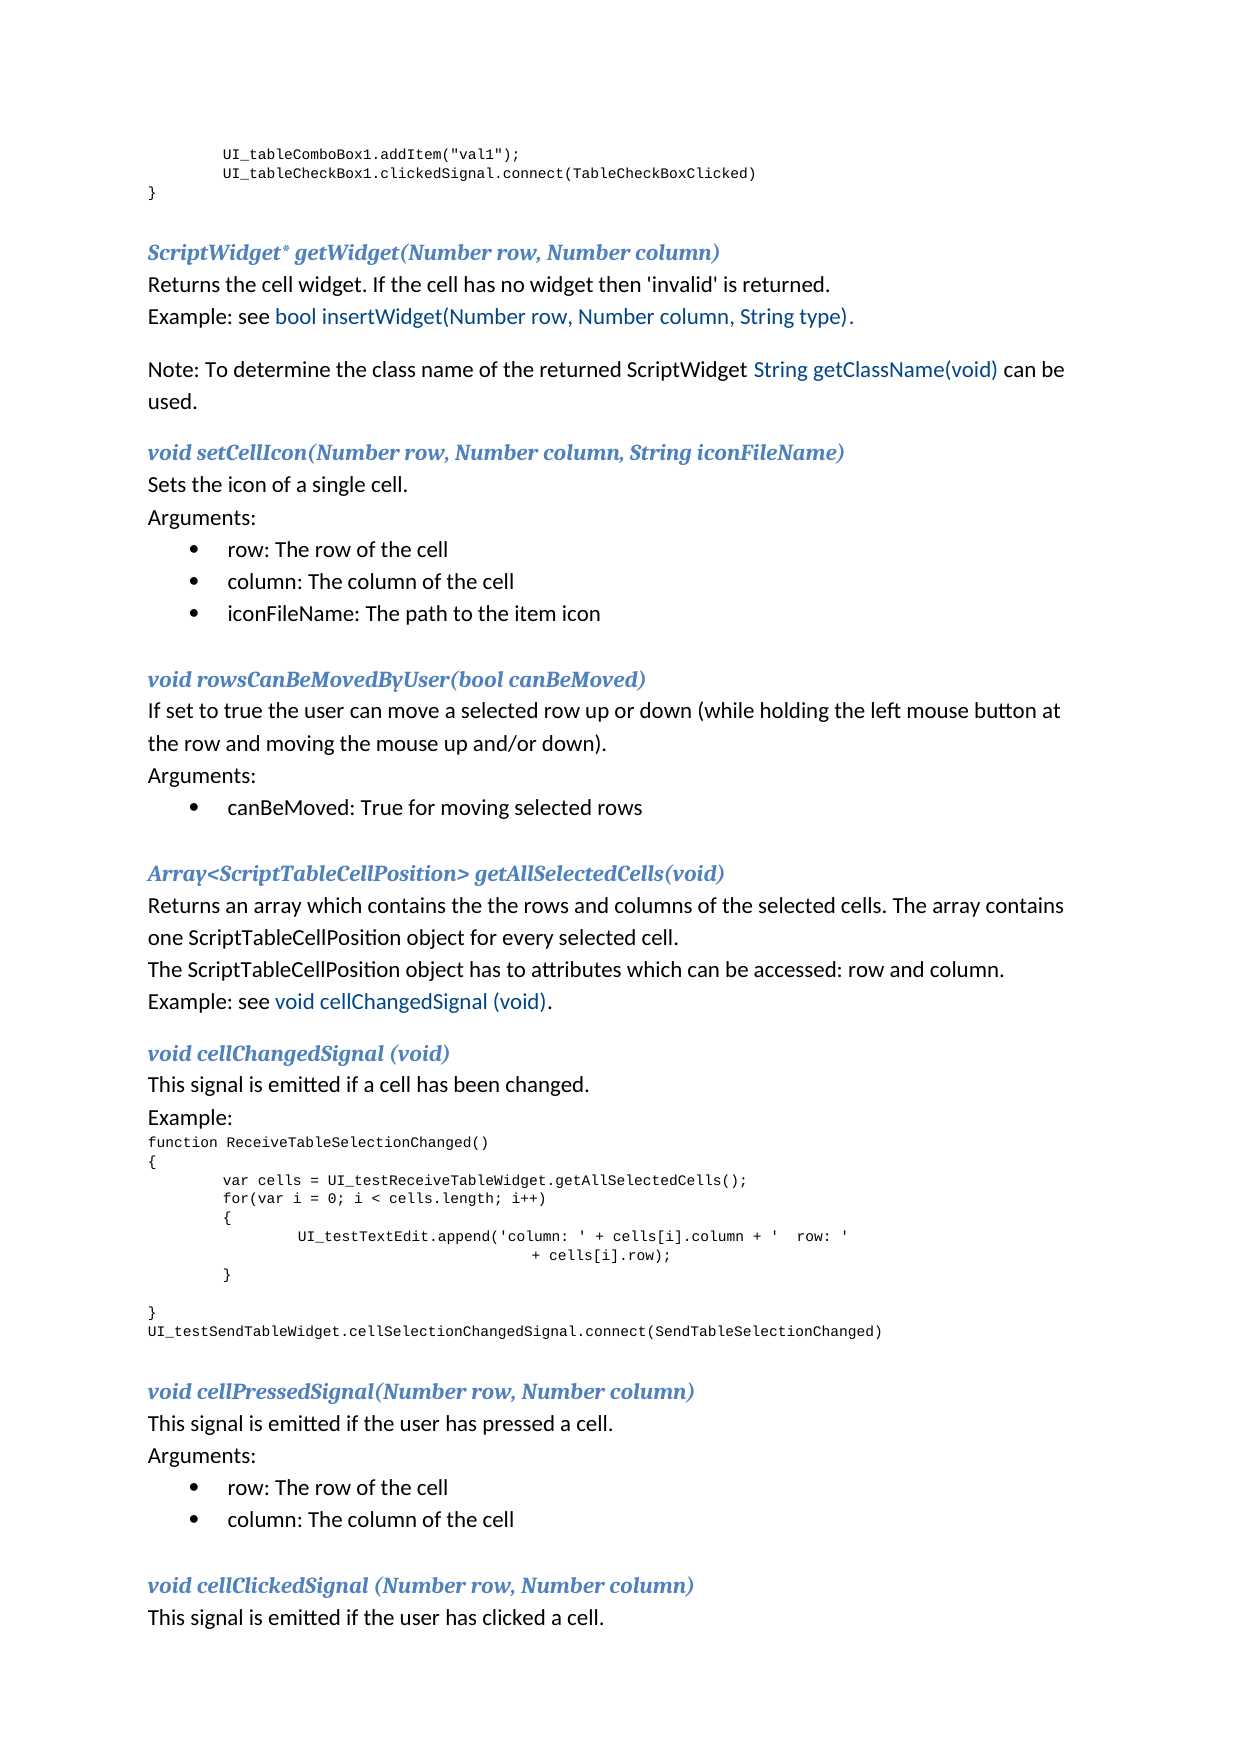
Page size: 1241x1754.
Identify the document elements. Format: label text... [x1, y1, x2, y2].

subtitle void cellClickedSignal (Number row, Number column) [148, 1573, 1093, 1599]
text } [148, 1306, 1093, 1322]
text } [148, 1268, 1093, 1284]
list canBeMoved: True for moving selected rows [190, 793, 1093, 821]
text UI_tableCheckBox1.clickedSignal.connect(TableCheckBoxClicked) [148, 167, 1093, 183]
text Arguments: [148, 503, 1093, 531]
text { [148, 1211, 1093, 1227]
text Arguments: [148, 761, 1093, 789]
text Example: [148, 1103, 1093, 1131]
text This signal is emitted if the user has clicked a cell. [148, 1603, 1093, 1631]
subtitle void cellChangedSignal (void) [148, 1040, 1093, 1067]
text { [148, 1154, 1093, 1170]
text Note: To determine the class name of the returned ScriptWidget String getClassName(void) can be used. [148, 355, 1093, 415]
text Returns an array which contains the the rows and columns of the selected cells. The array contains one ScriptTableCellPosition object for every selected cell. [148, 891, 1093, 951]
text } [148, 186, 1093, 202]
text Sets the icon of a single cell. [148, 470, 1093, 498]
text var cells = UI_testReceiveTableWidget.getAllSelectedCells(); [148, 1173, 1093, 1189]
text Arguments: [148, 1441, 1093, 1469]
text This signal is emitted if the user has pressed a cell. [148, 1409, 1093, 1437]
list column: The column of the cell [190, 1505, 1093, 1533]
subtitle void setCellIcon(Number row, Number column, String iconFileName) [148, 440, 1093, 467]
text If set to true the user can move a selected row up or down (while holding the left mouse button at the row and moving the mouse up and/or down). [148, 697, 1093, 757]
list column: The column of the cell [190, 567, 1093, 595]
text Example: see void cellChangedSignal (void). [148, 987, 1093, 1015]
text Returns the cell widget. If the cell has no widget then 'invalid' is returned. [148, 270, 1093, 298]
text UI_testSendTableWidget.cellSelectionChangedSignal.connect(SendTableSelectionChanged) [148, 1324, 1093, 1341]
list iconFileName: The path to the item icon [190, 599, 1093, 627]
text This signal is emitted if a cell has been changed. [148, 1071, 1093, 1098]
text UI_tableComboBox1.addItem("val1"); [148, 148, 1093, 164]
text for(var i = 0; i < cells.length; i++) [148, 1192, 1093, 1208]
text The ScriptTableCellPosition object has to attributes which can be accessed: row and column. [148, 955, 1093, 983]
subtitle ScriptWidget* getWidget(Number row, Number column) [148, 239, 1093, 266]
subtitle void cellPressedSignal(Number row, Number column) [148, 1378, 1093, 1405]
subtitle Array<ScriptTableCellPosition> getAllSelectedCells(void) [148, 861, 1093, 887]
subtitle void rowsCanBeMovedByUser(bool canBeMoved) [148, 666, 1093, 693]
list row: The row of the cell [190, 1473, 1093, 1501]
list row: The row of the cell [190, 535, 1093, 563]
text Example: see bool insertWidget(Number row, Number column, String type). [148, 302, 1093, 330]
text UI_testTextEdit.append('column: ' + cells[i].column + ' row: ' + cells[i].row); [148, 1230, 1093, 1265]
text function ReceiveTableSelectionChanged() [148, 1135, 1093, 1151]
